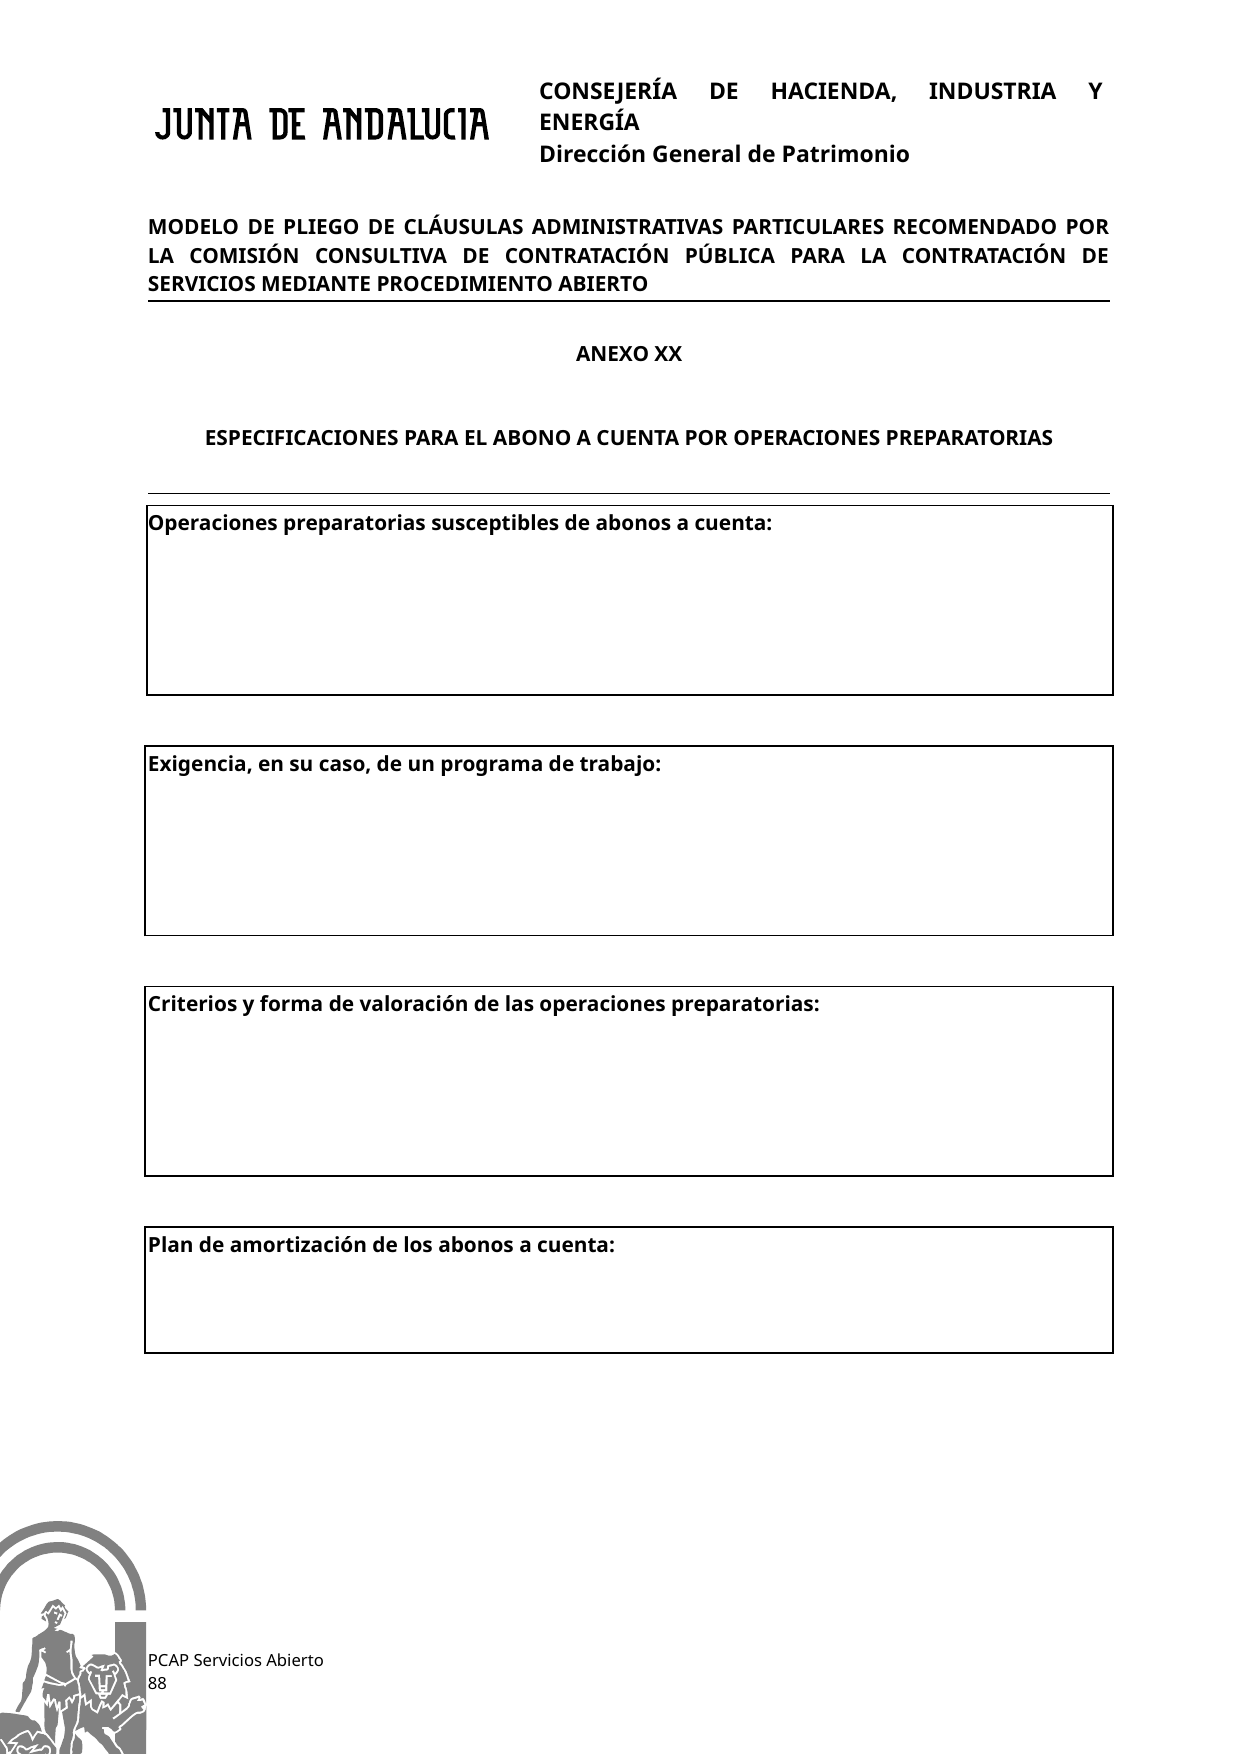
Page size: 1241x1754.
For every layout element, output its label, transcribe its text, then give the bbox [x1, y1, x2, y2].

text ESPECIFICACIONES PARA EL ABONO A CUENTA POR OPERACIONES PREPARATORIAS [148, 423, 1110, 452]
text Exigencia, en su caso, de un programa de trabajo: [146, 747, 1112, 777]
text Criterios y forma de valoración de las operaciones preparatorias: [146, 987, 1112, 1018]
text Plan de amortización de los abonos a cuenta: [146, 1228, 1112, 1258]
subtitle ANEXO XX [148, 339, 1110, 368]
text Operaciones preparatorias susceptibles de abonos a cuenta: [148, 506, 1112, 537]
text MODELO DE PLIEGO DE CLÁUSULAS ADMINISTRATIVAS PARTICULARES RECOMENDADO POR LA COMISIÓN CONSULTIVA DE CONTRATACIÓN PÚBLICA PARA LA CONTRATACIÓN DE SERVICIOS MEDIANTE PROCEDIMIENTO ABIERTO [148, 212, 1110, 300]
